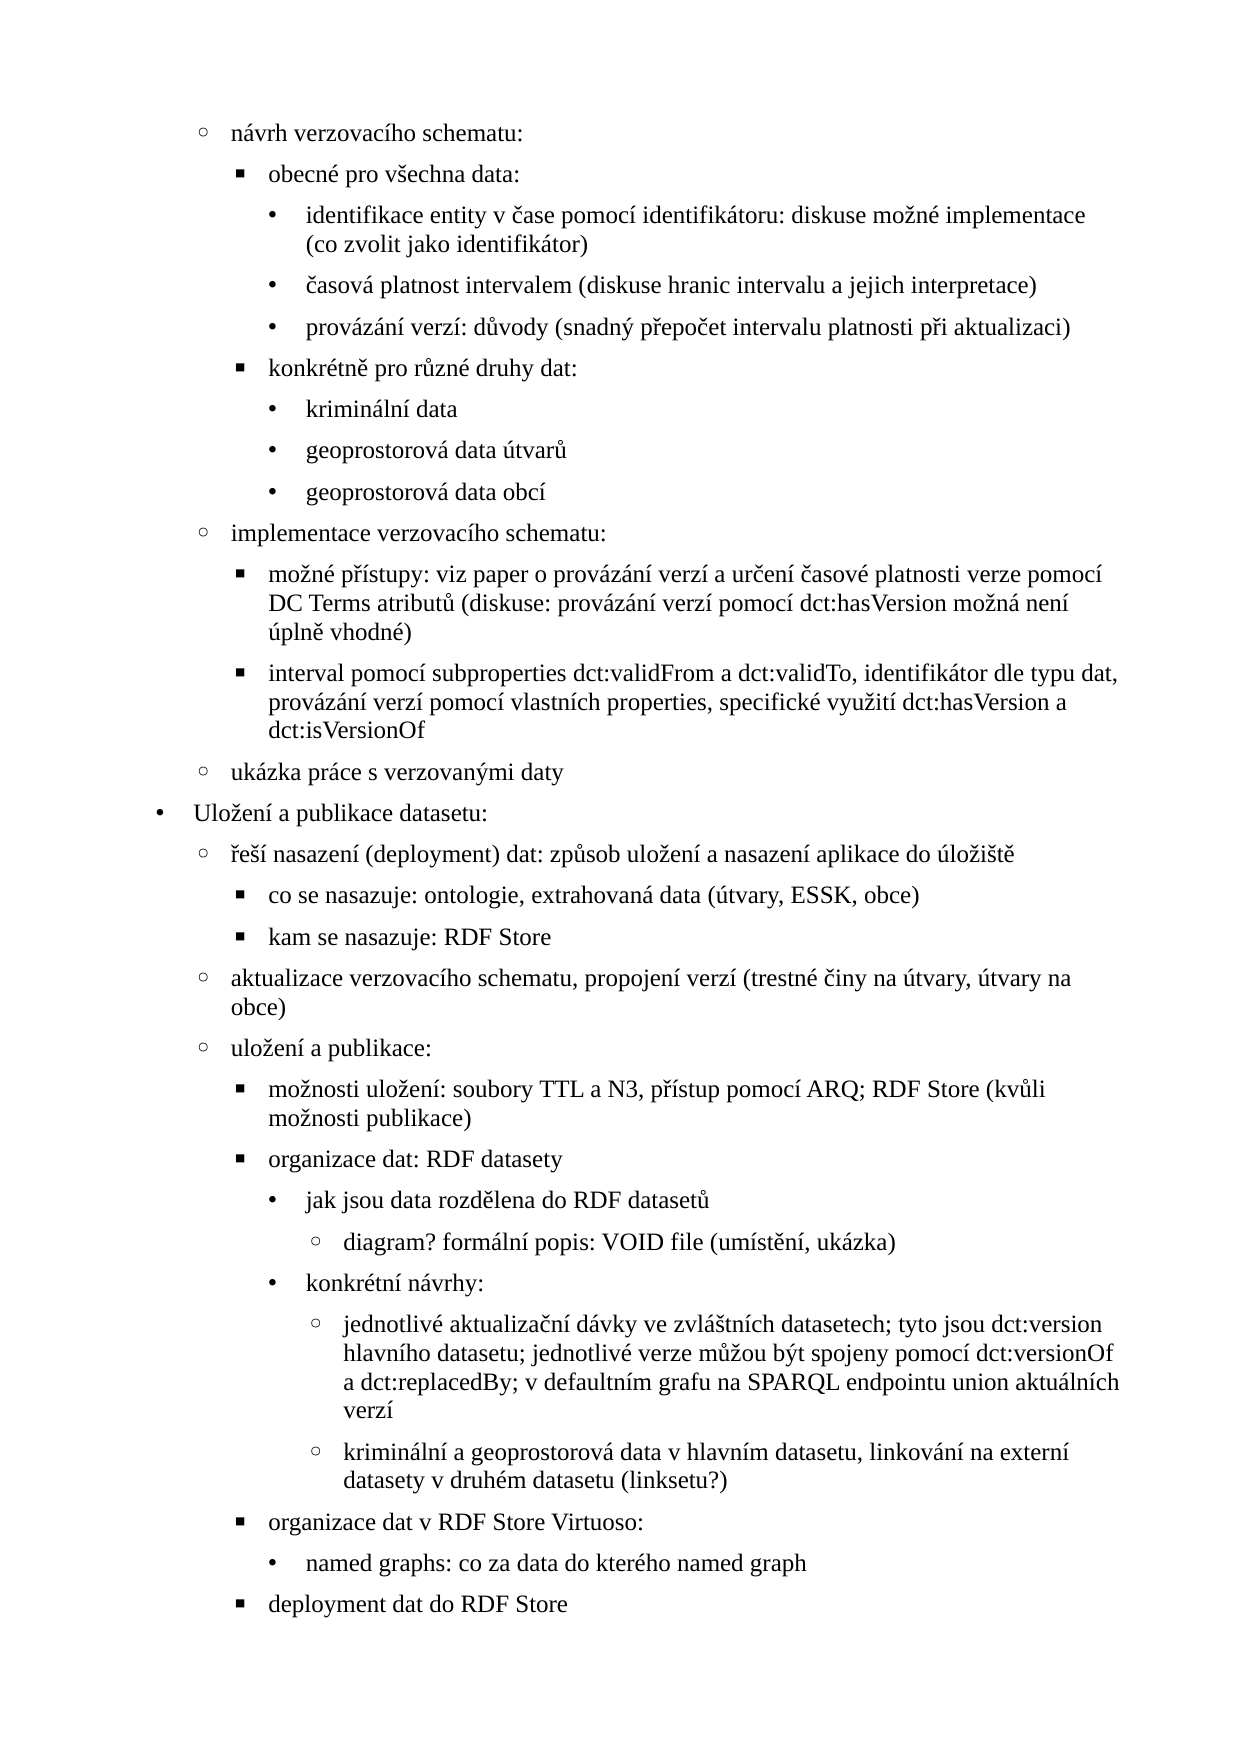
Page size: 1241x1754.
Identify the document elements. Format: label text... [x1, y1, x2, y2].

list provázání verzí: důvody (snadný přepočet intervalu platnosti při aktualizaci) [268, 312, 1122, 341]
list uložení a publikace: [193, 1033, 1122, 1062]
list možné přístupy: viz paper o provázání verzí a určení časové platnosti verze pomocí DC Terms atributů (diskuse: provázání verzí pomocí dct:hasVersion možná není úplně vhodné) [231, 559, 1122, 646]
list co se nasazuje: ontologie, extrahovaná data (útvary, ESSK, obce) [231, 881, 1122, 909]
list kam se nasazuje: RDF Store [231, 922, 1122, 951]
list řeší nasazení (deployment) dat: způsob uložení a nasazení aplikace do úložiště [193, 839, 1122, 868]
list ukázka práce s verzovanými daty [193, 757, 1122, 786]
list možnosti uložení: soubory TTL a N3, přístup pomocí ARQ; RDF Store (kvůli možnosti publikace) [231, 1074, 1122, 1132]
list jednotlivé aktualizační dávky ve zvláštních datasetech; tyto jsou dct:version hlavního datasetu; jednotlivé verze můžou být spojeny pomocí dct:versionOf a dct:replacedBy; v defaultním grafu na SPARQL endpointu union aktuálních verzí [306, 1309, 1122, 1424]
list konkrétní návrhy: [268, 1268, 1122, 1297]
list diagram? formální popis: VOID file (umístění, ukázka) [306, 1227, 1122, 1256]
list interval pomocí subproperties dct:validFrom a dct:validTo, identifikátor dle typu dat, provázání verzí pomocí vlastních properties, specifické využití dct:hasVersion a dct:isVersionOf [231, 658, 1122, 744]
list organizace dat v RDF Store Virtuoso: [231, 1507, 1122, 1536]
list named graphs: co za data do kterého named graph [268, 1548, 1122, 1577]
list deployment dat do RDF Store [231, 1589, 1122, 1618]
list kriminální data [268, 394, 1122, 423]
list organizace dat: RDF datasety [231, 1144, 1122, 1173]
list identifikace entity v čase pomocí identifikátoru: diskuse možné implementace (co zvolit jako identifikátor) [268, 201, 1122, 258]
list jak jsou data rozdělena do RDF datasetů [268, 1186, 1122, 1214]
list implementace verzovacího schematu: [193, 518, 1122, 547]
list návrh verzovacího schematu: [193, 118, 1122, 147]
list Uložení a publikace datasetu: [156, 798, 1122, 827]
list geoprostorová data obcí [268, 477, 1122, 506]
list kriminální a geoprostorová data v hlavním datasetu, linkování na externí datasety v druhém datasetu (linksetu?) [306, 1437, 1122, 1494]
list obecné pro všechna data: [231, 159, 1122, 188]
list aktualizace verzovacího schematu, propojení verzí (trestné činy na útvary, útvary na obce) [193, 963, 1122, 1021]
list časová platnost intervalem (diskuse hranic intervalu a jejich interpretace) [268, 271, 1122, 299]
list konkrétně pro různé druhy dat: [231, 353, 1122, 382]
list geoprostorová data útvarů [268, 436, 1122, 464]
